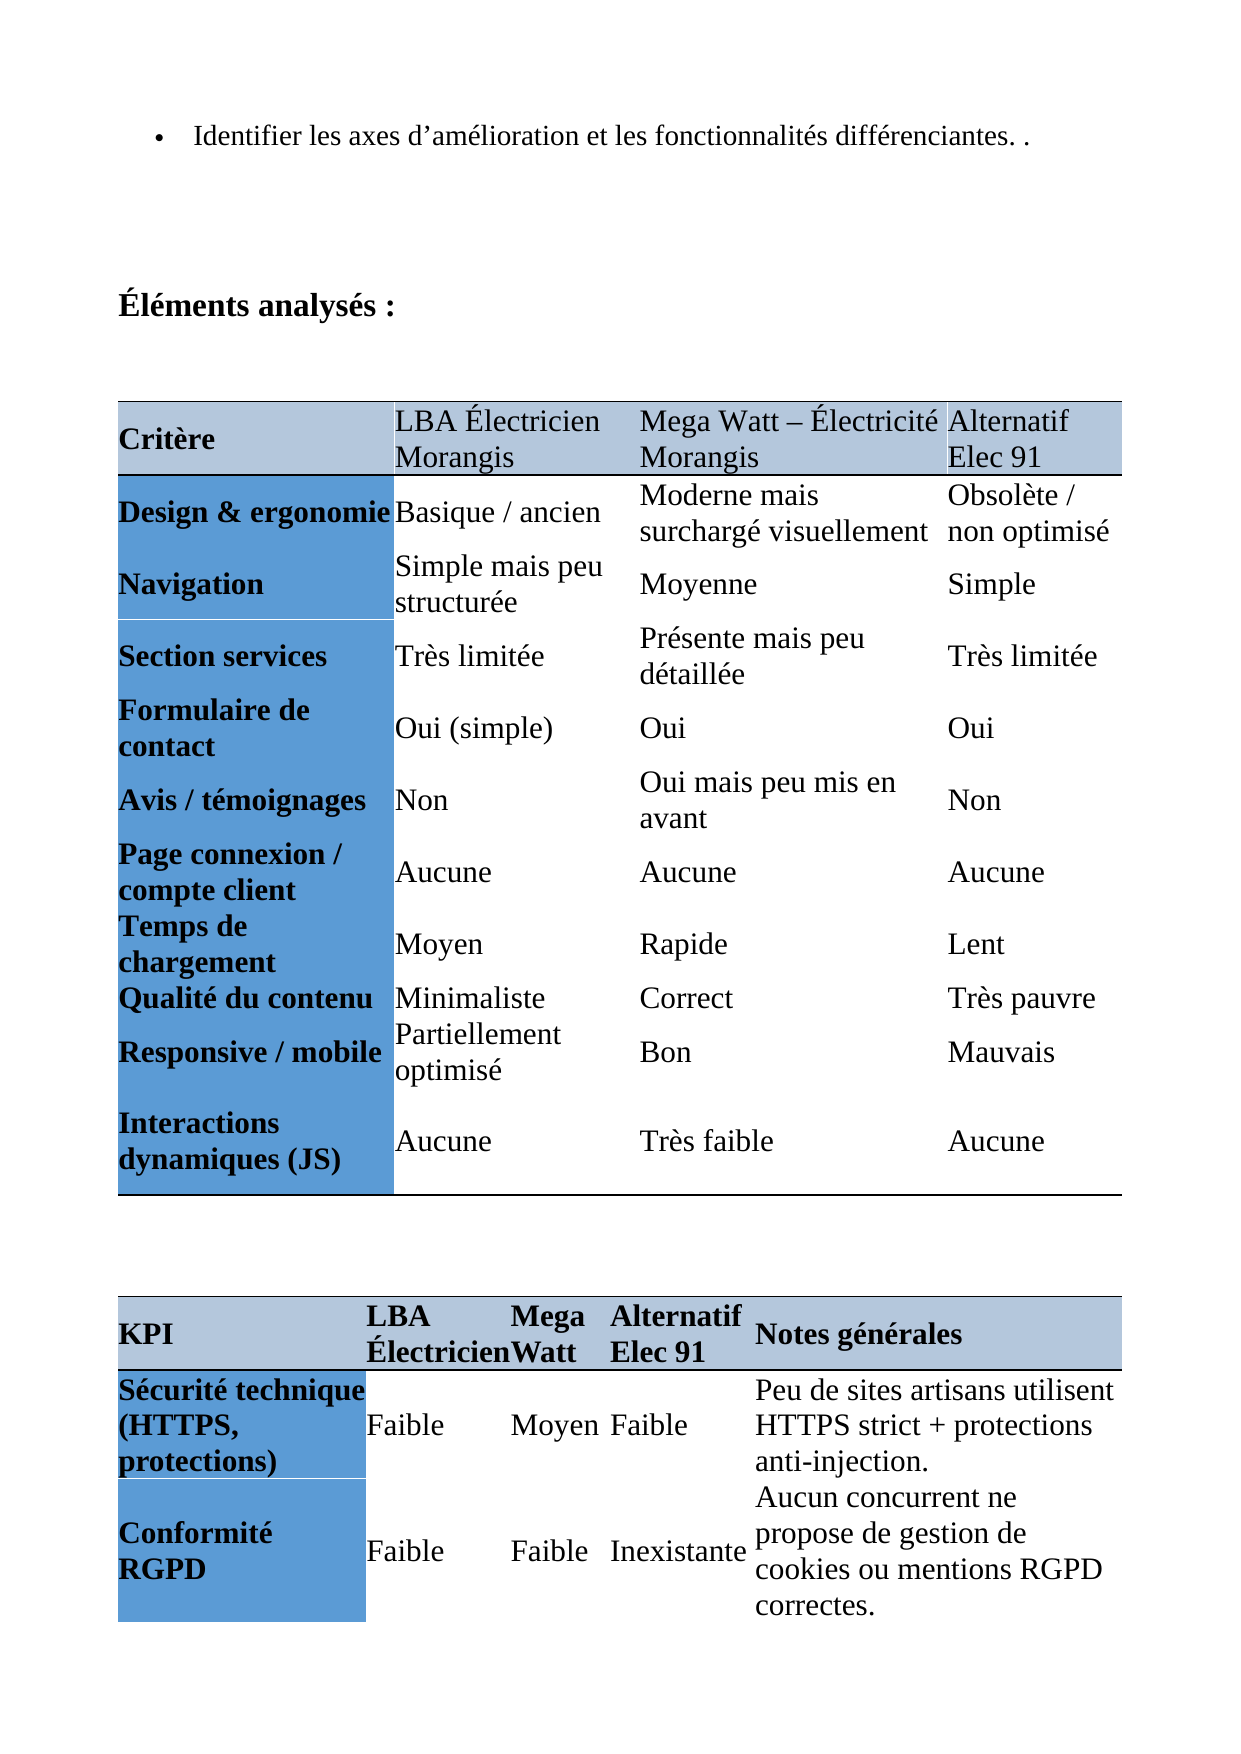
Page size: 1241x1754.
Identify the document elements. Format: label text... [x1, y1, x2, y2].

table_cell Aucune [948, 1087, 1122, 1194]
table_cell Lent [948, 907, 1122, 979]
table_cell Avis / témoignages [118, 763, 394, 835]
table_cell Bon [639, 1015, 947, 1087]
table_cell Moderne mais surchargé visuellement [639, 476, 947, 548]
table_cell Très faible [639, 1087, 947, 1194]
table_header Mega Watt – Électricité Morangis [639, 402, 947, 474]
table_cell Minimaliste [395, 979, 639, 1015]
table_cell Aucun concurrent ne propose de gestion de cookies ou mentions RGPD correctes. [755, 1479, 1122, 1622]
table_cell Présente mais peu détaillée [639, 620, 947, 691]
table_cell Design & ergonomie [118, 476, 394, 548]
table_cell Oui (simple) [395, 691, 639, 763]
table_cell Très limitée [948, 620, 1122, 691]
table_cell Oui mais peu mis en avant [639, 763, 947, 835]
table_cell Moyenne [639, 548, 947, 619]
table_header LBA Électricien Morangis [395, 402, 639, 474]
table_cell Interactions dynamiques (JS) [118, 1087, 394, 1194]
table_cell Qualité du contenu [118, 979, 394, 1015]
table_cell Non [395, 763, 639, 835]
table_cell Basique / ancien [395, 476, 639, 548]
table_cell Aucune [395, 835, 639, 907]
table_header Notes générales [755, 1297, 1122, 1369]
table_cell Très pauvre [948, 979, 1122, 1015]
table_cell Page connexion / compte client [118, 835, 394, 907]
table_cell Rapide [639, 907, 947, 979]
table_cell Très limitée [395, 620, 639, 691]
table_cell Sécurité technique (HTTPS, protections) [118, 1371, 366, 1478]
table_cell Oui [639, 691, 947, 763]
table_cell Partiellement optimisé [395, 1015, 639, 1087]
table_cell Obsolète / non optimisé [948, 476, 1122, 548]
table_cell Simple [948, 548, 1122, 619]
table_cell Faible [366, 1371, 510, 1478]
table_header Critère [118, 402, 394, 474]
table_cell Non [948, 763, 1122, 835]
table_cell Aucune [948, 835, 1122, 907]
table_cell Faible [366, 1479, 510, 1622]
table_cell Formulaire de contact [118, 691, 394, 763]
list Identifier les axes d’amélioration et les fonctionnalités différenciantes. . [156, 118, 1122, 152]
table_cell Moyen [395, 907, 639, 979]
table_header LBA Électricien [366, 1297, 510, 1369]
subtitle Éléments analysés : [118, 285, 1122, 324]
table_cell Aucune [639, 835, 947, 907]
table_cell Navigation [118, 548, 394, 619]
table_cell Responsive / mobile [118, 1015, 394, 1087]
table_cell Oui [948, 691, 1122, 763]
table_cell Correct [639, 979, 947, 1015]
table_header Alternatif Elec 91 [948, 402, 1122, 474]
table_cell Faible [510, 1479, 610, 1622]
table_cell Simple mais peu structurée [395, 548, 639, 619]
table_cell Temps de chargement [118, 907, 394, 979]
table_header Mega Watt [510, 1297, 610, 1369]
table_header Alternatif Elec 91 [610, 1297, 755, 1369]
table_cell Inexistante [610, 1479, 755, 1622]
table_cell Conformité RGPD [118, 1479, 366, 1622]
table_cell Faible [610, 1371, 755, 1478]
table_cell Aucune [395, 1087, 639, 1194]
table_cell Peu de sites artisans utilisent HTTPS strict + protections anti-injection. [755, 1371, 1122, 1478]
table_cell Mauvais [948, 1015, 1122, 1087]
table_header KPI [118, 1297, 366, 1369]
table_cell Moyen [510, 1371, 610, 1478]
table_cell Section services [118, 620, 394, 691]
